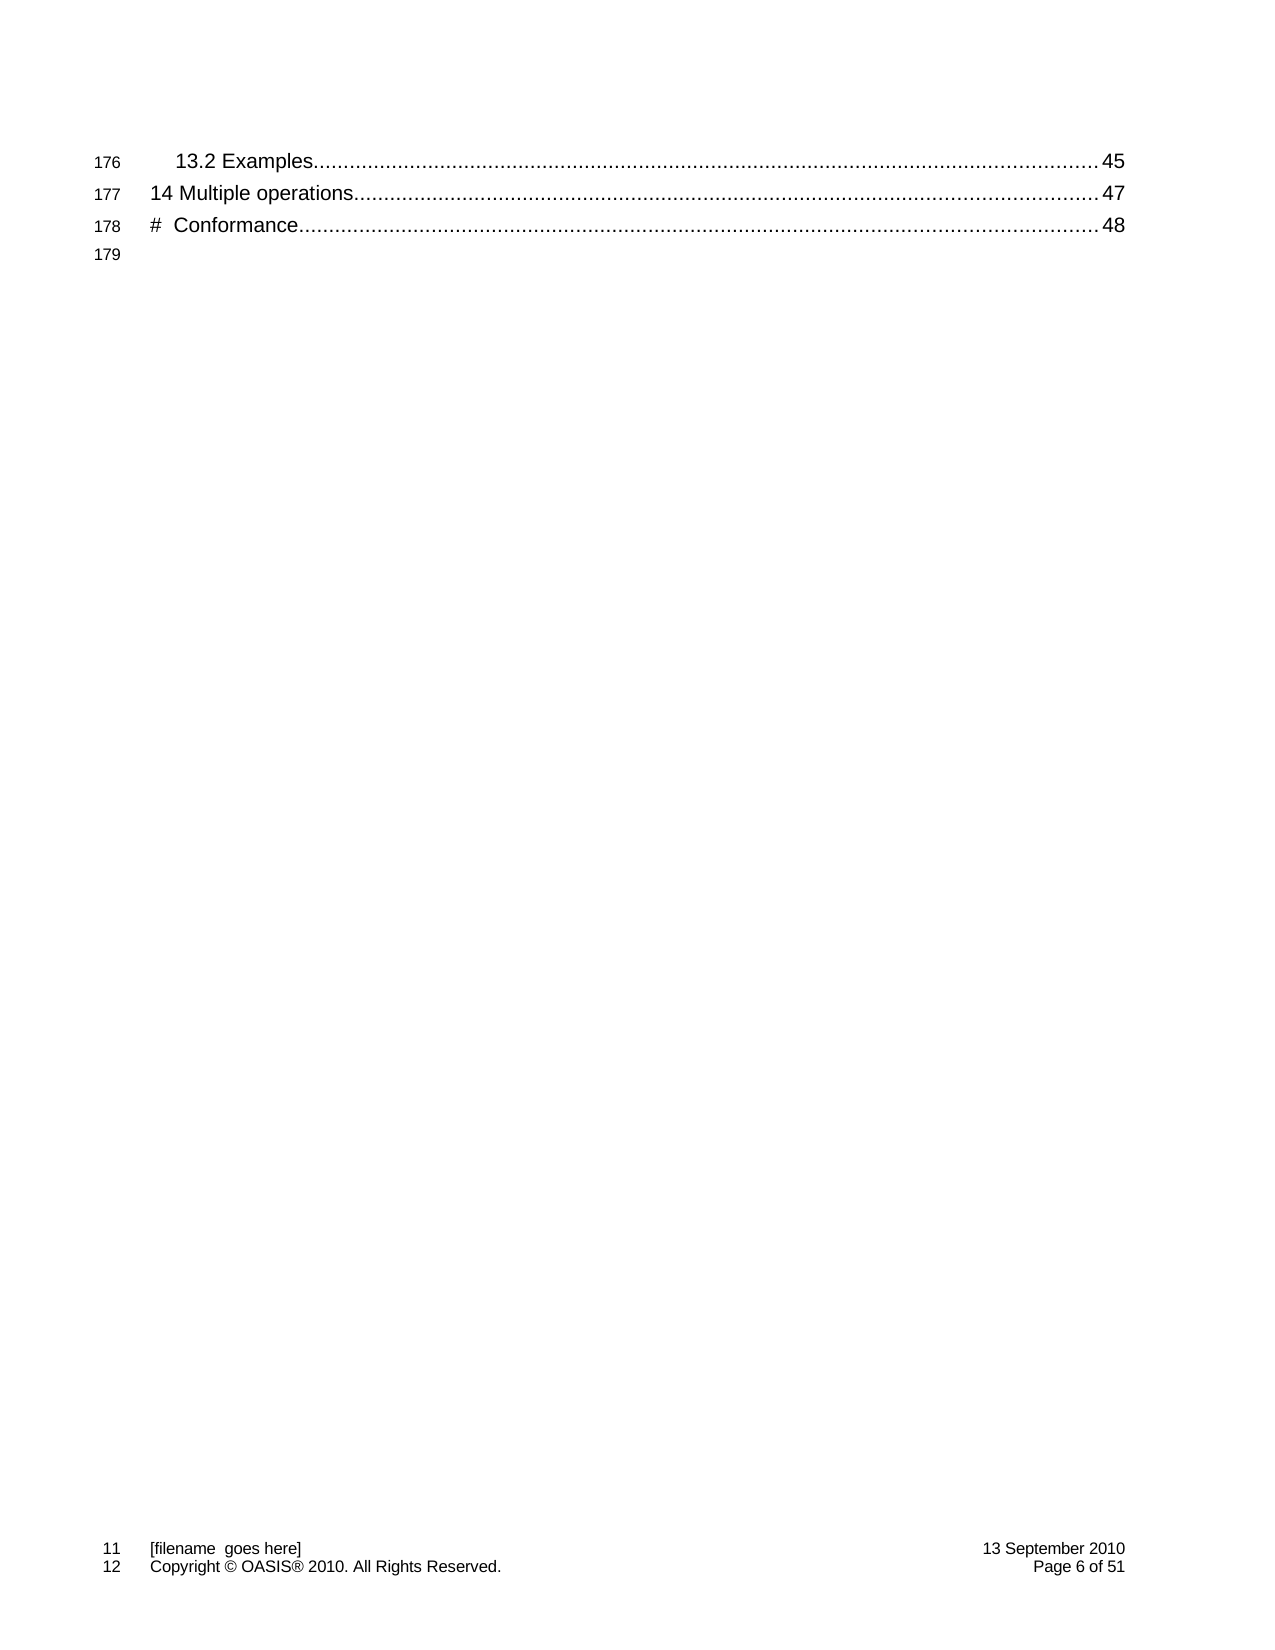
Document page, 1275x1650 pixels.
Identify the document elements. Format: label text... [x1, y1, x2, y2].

text 14 Multiple operations 47 [150, 182, 1125, 205]
text 13.2 Examples 45 [175, 150, 1125, 173]
text # Conformance 48 [150, 214, 1125, 237]
